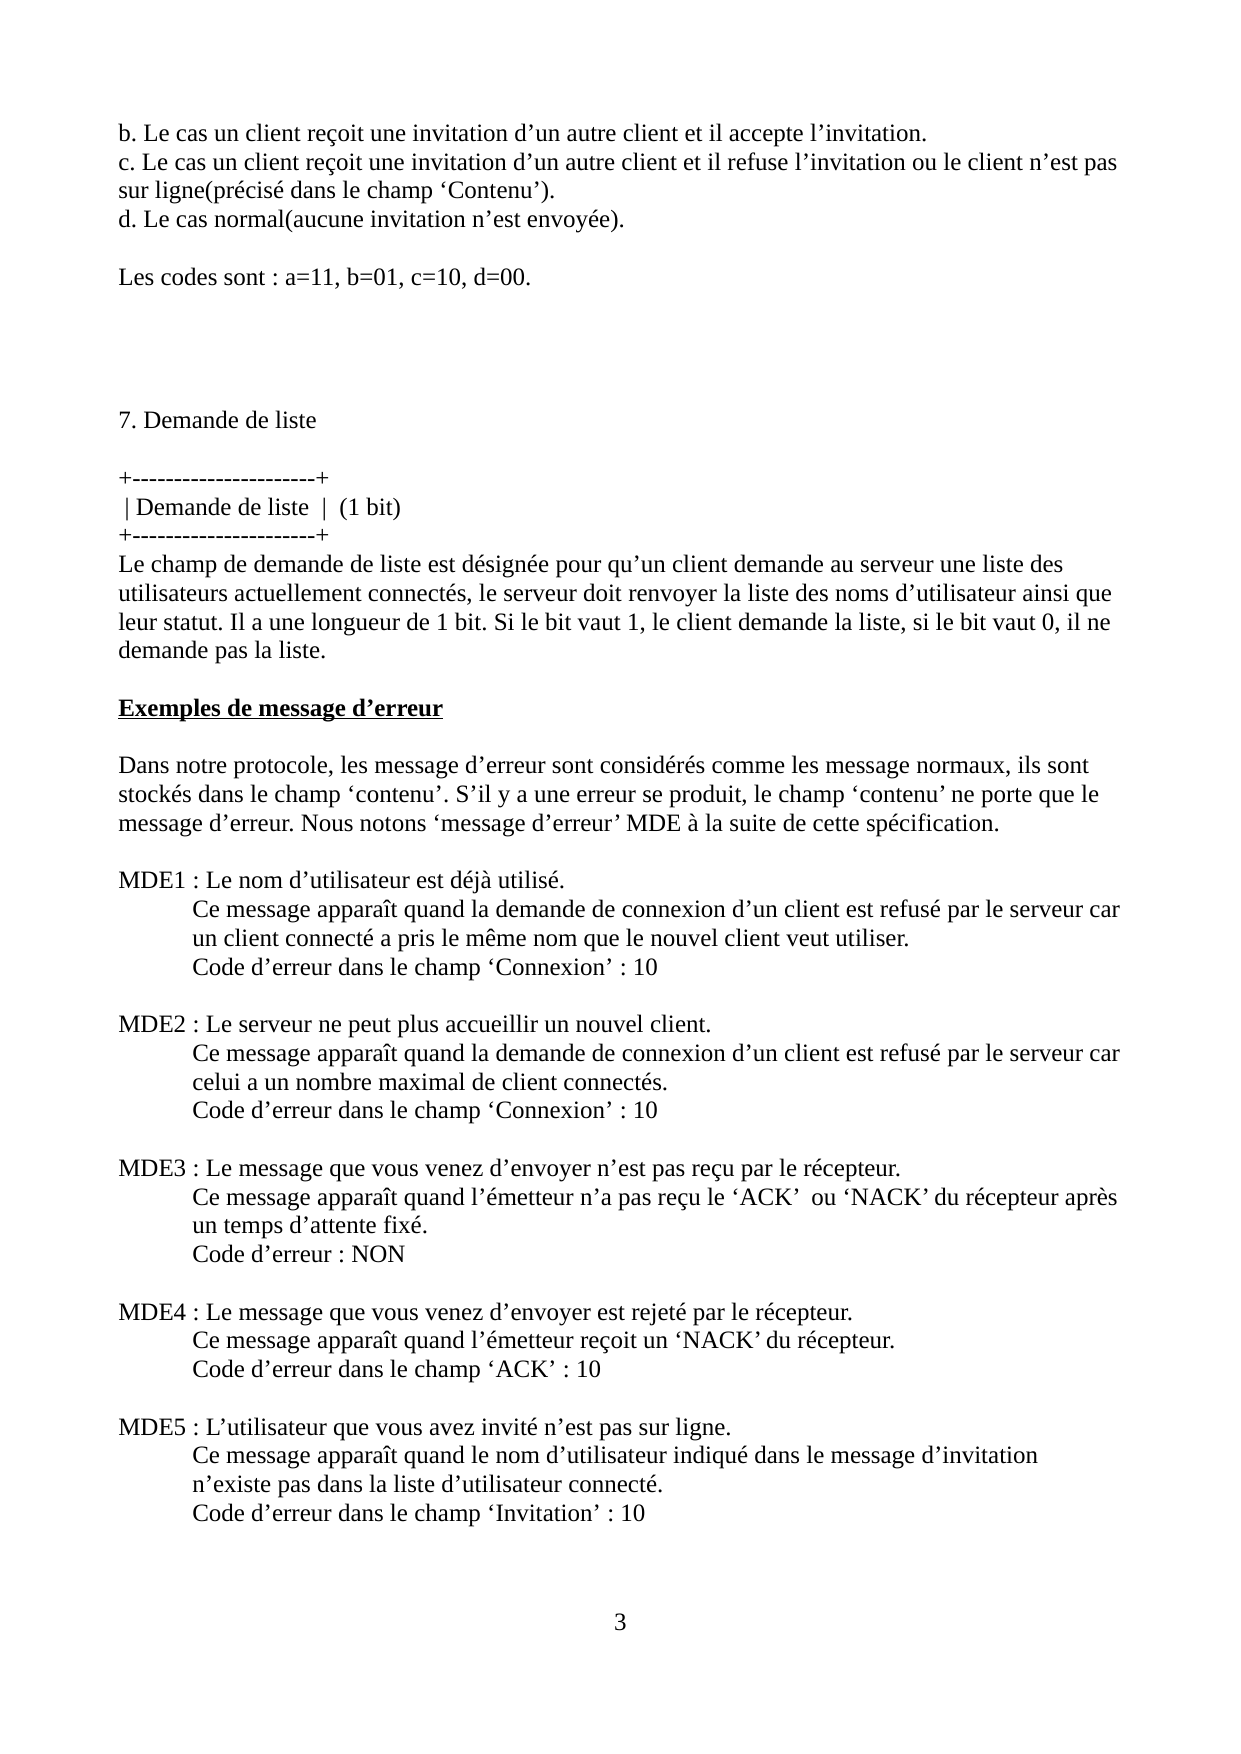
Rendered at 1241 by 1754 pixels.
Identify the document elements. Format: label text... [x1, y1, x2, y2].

text MDE5 : L’utilisateur que vous avez invité n’est pas sur ligne. [118, 1412, 1122, 1441]
text Code d’erreur dans le champ ‘Invitation’ : 10 [118, 1498, 1122, 1527]
text c. Le cas un client reçoit une invitation d’un autre client et il refuse l’invitation ou le client n’est pas sur ligne(précisé dans le champ ‘Contenu’). [118, 147, 1122, 204]
text +----------------------+ [118, 463, 1122, 492]
text Ce message apparaît quand la demande de connexion d’un client est refusé par le serveur car un client connecté a pris le même nom que le nouvel client veut utiliser. [118, 894, 1122, 952]
text Code d’erreur : NON [118, 1239, 1122, 1268]
text b. Le cas un client reçoit une invitation d’un autre client et il accepte l’invitation. [118, 118, 1122, 147]
text Code d’erreur dans le champ ‘Connexion’ : 10 [118, 952, 1122, 981]
text Ce message apparaît quand la demande de connexion d’un client est refusé par le serveur car celui a un nombre maximal de client connectés. [118, 1038, 1122, 1096]
text 7. Demande de liste [118, 406, 1122, 434]
text Ce message apparaît quand l’émetteur reçoit un ‘NACK’ du récepteur. [118, 1326, 1122, 1354]
text Code d’erreur dans le champ ‘ACK’ : 10 [118, 1354, 1122, 1383]
text MDE1 : Le nom d’utilisateur est déjà utilisé. [118, 866, 1122, 894]
text MDE4 : Le message que vous venez d’envoyer est rejeté par le récepteur. [118, 1297, 1122, 1326]
text MDE3 : Le message que vous venez d’envoyer n’est pas reçu par le récepteur. [118, 1153, 1122, 1182]
text Code d’erreur dans le champ ‘Connexion’ : 10 [118, 1096, 1122, 1124]
text Les codes sont : a=11, b=01, c=10, d=00. [118, 262, 1122, 291]
text Le champ de demande de liste est désignée pour qu’un client demande au serveur une liste des utilisateurs actuellement connectés, le serveur doit renvoyer la liste des noms d’utilisateur ainsi que leur statut. Il a une longueur de 1 bit. Si le bit vaut 1, le client demande la liste, si le bit vaut 0, il ne demande pas la liste. [118, 549, 1122, 664]
text Ce message apparaît quand l’émetteur n’a pas reçu le ‘ACK’ ou ‘NACK’ du récepteur après un temps d’attente fixé. [118, 1182, 1122, 1239]
text Dans notre protocole, les message d’erreur sont considérés comme les message normaux, ils sont stockés dans le champ ‘contenu’. S’il y a une erreur se produit, le champ ‘contenu’ ne porte que le message d’erreur. Nous notons ‘message d’erreur’ MDE à la suite de cette spécification. [118, 751, 1122, 837]
text +----------------------+ [118, 521, 1122, 549]
text MDE2 : Le serveur ne peut plus accueillir un nouvel client. [118, 1009, 1122, 1038]
text d. Le cas normal(aucune invitation n’est envoyée). [118, 204, 1122, 233]
text Exemples de message d’erreur [118, 693, 1122, 722]
text Ce message apparaît quand le nom d’utilisateur indiqué dans le message d’invitation n’existe pas dans la liste d’utilisateur connecté. [118, 1441, 1122, 1498]
text | Demande de liste | (1 bit) [118, 492, 1122, 521]
